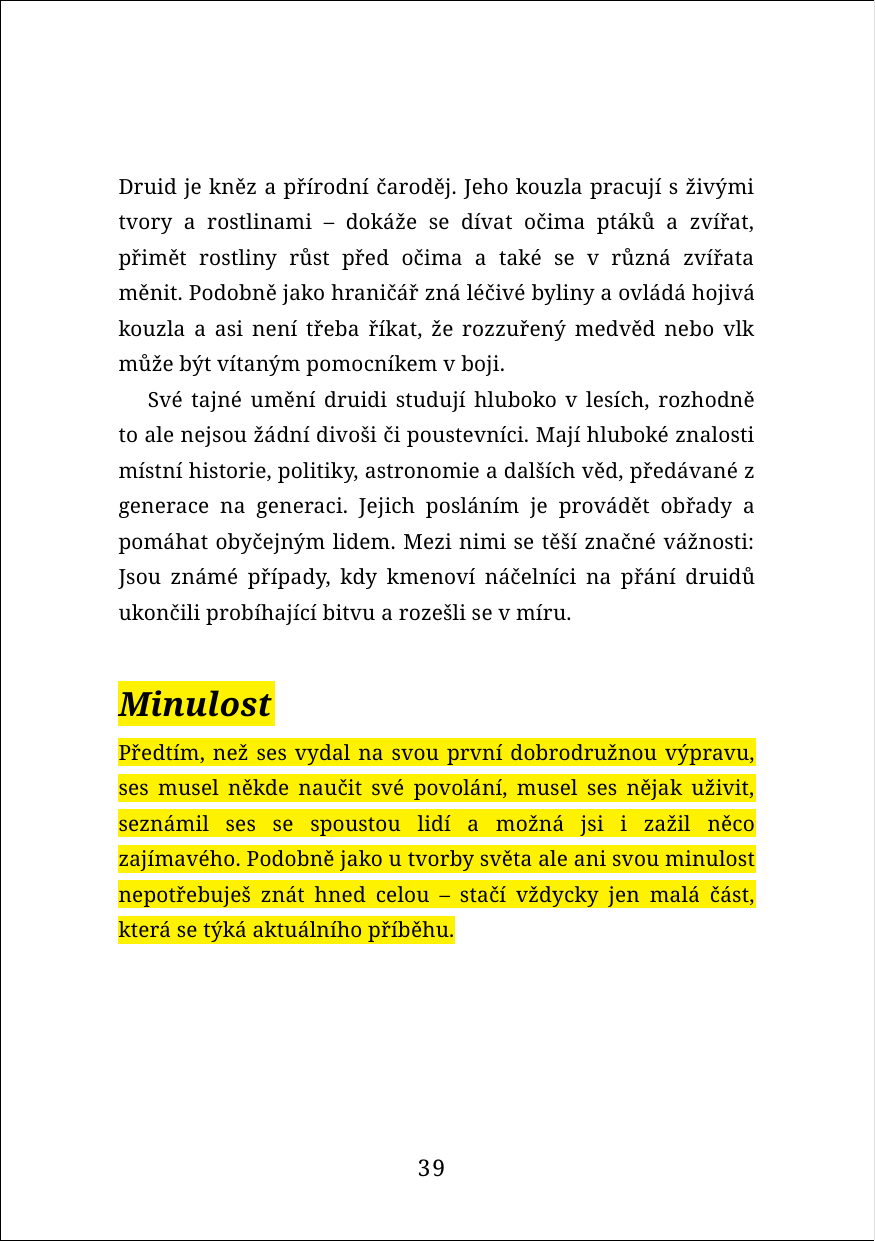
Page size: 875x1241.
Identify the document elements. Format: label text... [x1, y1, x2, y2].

text Předtím, než ses vydal na svou první dobrodružnou výpravu, ses musel někde naučit své povolání, musel ses nějak uživit, seznámil ses se spoustou lidí a možná jsi i zažil něco zajímavého. Podobně jako u tvorby světa ale ani svou minulost nepotřebuješ znát hned celou – stačí vždycky jen malá část, která se týká aktuálního příběhu. [118, 738, 756, 944]
text Druid je kněz a přírodní čaroděj. Jeho kouzla pracují s živými tvory a rostlinami – dokáže se dívat očima ptáků a zvířat, přimět rostliny růst před očima a také se v různá zvířata měnit. Podobně jako hraničář zná léčivé byliny a ovládá hojivá kouzla a asi není třeba říkat, že rozzuřený medvěd nebo vlk může být vítaným pomocníkem v boji. Své tajné umění druidi studují hluboko v lesích, rozhodně to ale nejsou žádní divoši či poustevníci. Mají hluboké znalosti místní historie, politiky, astronomie a dalších věd, předávané z generace na generaci. Jejich posláním je provádět obřady a pomáhat obyčejným lidem. Mezi nimi se těší značné vážnosti: Jsou známé případy, kdy kmenoví náčelníci na přání druidů ukončili probíhající bitvu a rozešli se v míru. [118, 172, 756, 626]
subtitle Minulost [118, 681, 756, 726]
